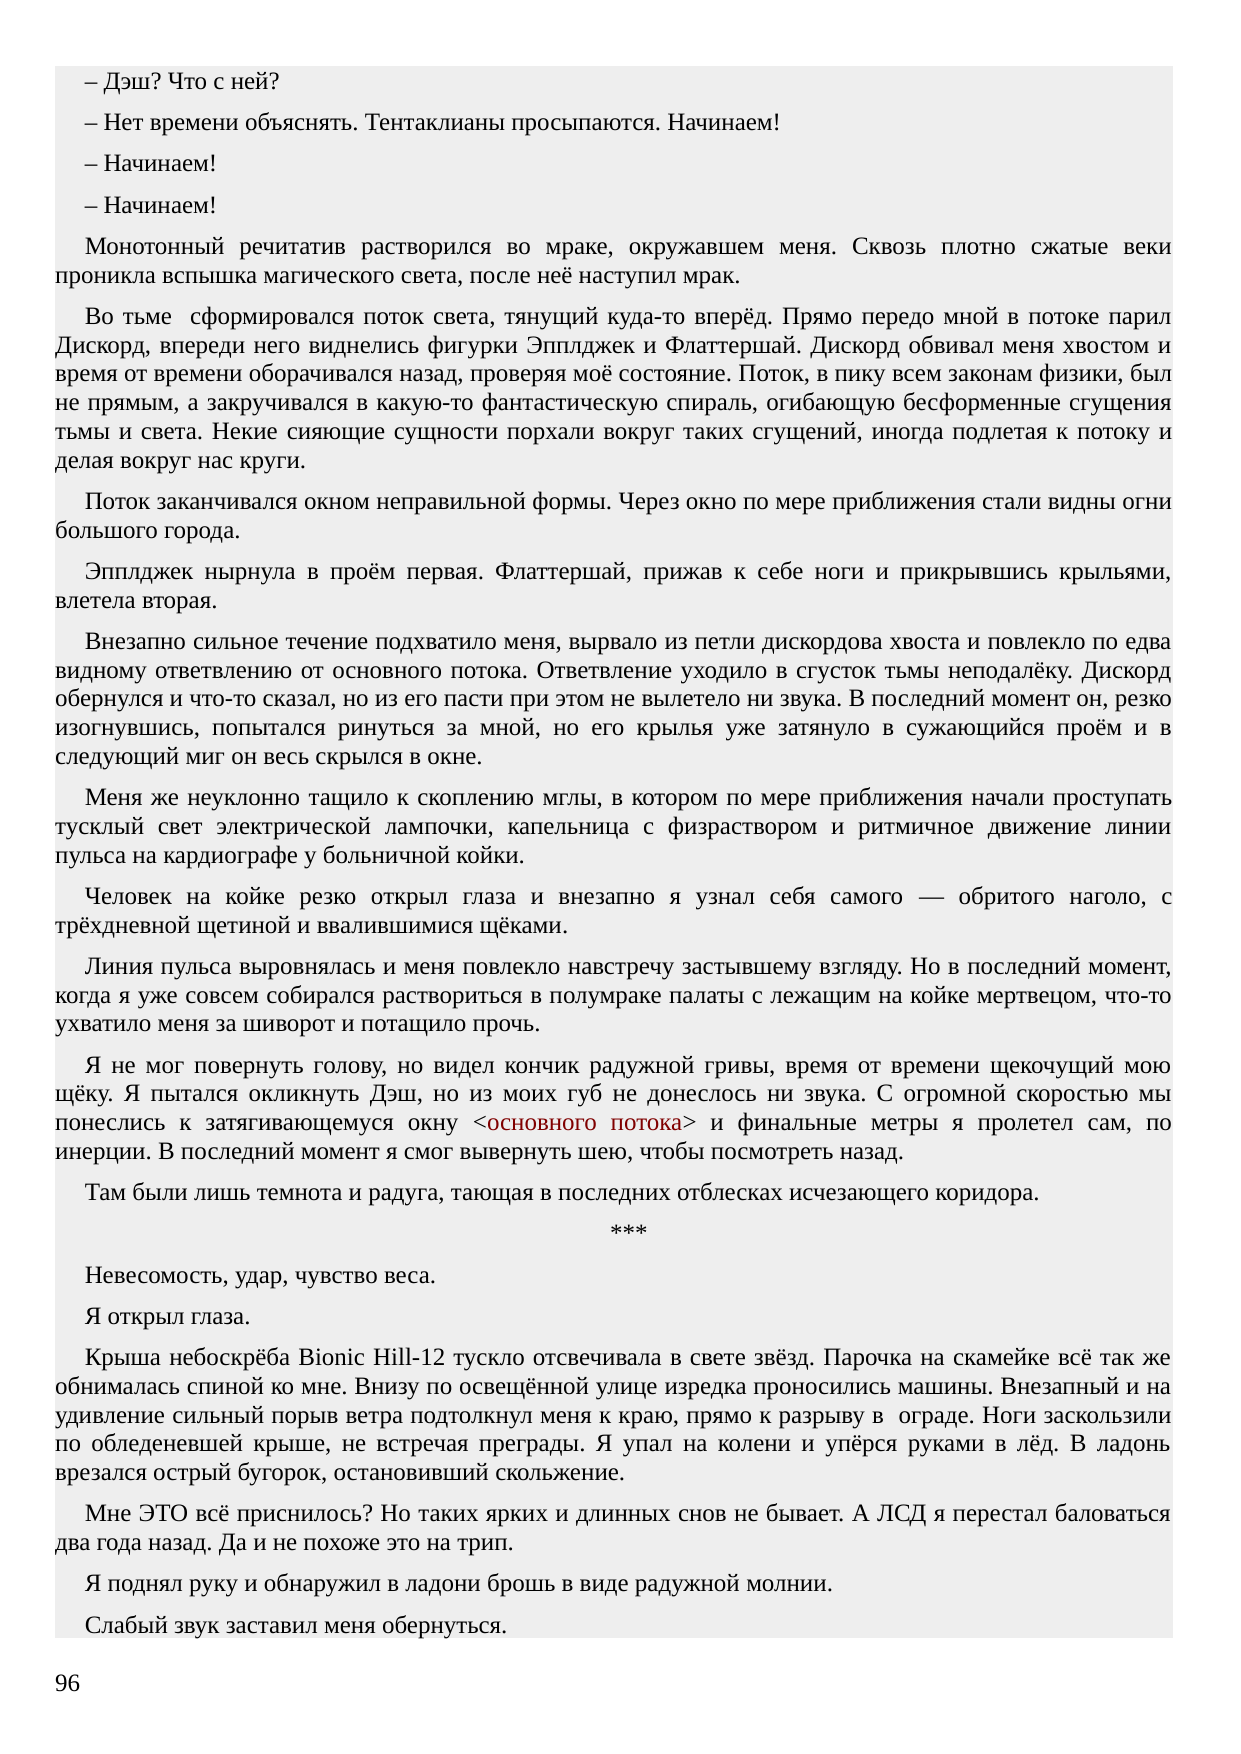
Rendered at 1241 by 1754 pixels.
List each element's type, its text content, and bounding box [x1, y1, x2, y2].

text Меня же неуклонно тащило к скоплению мглы, в котором по мере приближения начали проступать тусклый свет электрической лампочки, капельница с физраствором и ритмичное движение линии пульса на кардиографе у больничной койки. [55, 782, 1173, 868]
text – Начинаем! [55, 148, 1173, 177]
text Крыша небоскрёба Bionic Hill-12 тускло отсвечивала в свете звёзд. Парочка на скамейке всё так же обнималась спиной ко мне. Внизу по освещённой улице изредка проносились машины. Внезапный и на удивление сильный порыв ветра подтолкнул меня к краю, прямо к разрыву в ограде. Ноги заскользили по обледеневшей крыше, не встречая преграды. Я упал на колени и упёрся руками в лёд. В ладонь врезался острый бугорок, остановивший скольжение. [55, 1342, 1173, 1486]
text Поток заканчивался окном неправильной формы. Через окно по мере приближения стали видны огни большого города. [55, 486, 1173, 543]
text Мне ЭТО всё приснилось? Но таких ярких и длинных снов не бывает. А ЛСД я перестал баловаться два года назад. Да и не похоже это на трип. [55, 1498, 1173, 1556]
text Во тьме сформировался поток света, тянущий куда-то вперёд. Прямо передо мной в потоке парил Дискорд, впереди него виднелись фигурки Эпплджек и Флаттершай. Дискорд обвивал меня хвостом и время от времени оборачивался назад, проверяя моё состояние. Поток, в пику всем законам физики, был не прямым, а закручивался в какую-то фантастическую спираль, огибающую бесформенные сгущения тьмы и света. Некие сияющие сущности порхали вокруг таких сгущений, иногда подлетая к потоку и делая вокруг нас круги. [55, 301, 1173, 473]
text *** [55, 1218, 1173, 1247]
text Эпплджек нырнула в проём первая. Флаттершай, прижав к себе ноги и прикрывшись крыльями, влетела вторая. [55, 556, 1173, 613]
text – Начинаем! [55, 190, 1173, 218]
text Монотонный речитатив растворился во мраке, окружавшем меня. Сквозь плотно сжатые веки проникла вспышка магического света, после неё наступил мрак. [55, 231, 1173, 288]
text – Нет времени объяснять. Тентаклианы просыпаются. Начинаем! [55, 107, 1173, 136]
text Невесомость, удар, чувство веса. [55, 1260, 1173, 1288]
text Линия пульса выровнялась и меня повлекло навстречу застывшему взгляду. Но в последний момент, когда я уже совсем собирался раствориться в полумраке палаты с лежащим на койке мертвецом, что-то ухватило меня за шиворот и потащило прочь. [55, 951, 1173, 1037]
text Там были лишь темнота и радуга, тающая в последних отблесках исчезающего коридора. [55, 1177, 1173, 1206]
text Человек на койке резко открыл глаза и внезапно я узнал себя самого — обритого наголо, с трёхдневной щетиной и ввалившимися щёками. [55, 881, 1173, 938]
text Я не мог повернуть голову, но видел кончик радужной гривы, время от времени щекочущий мою щёку. Я пытался окликнуть Дэш, но из моих губ не донеслось ни звука. С огромной скоростью мы понеслись к затягивающемуся окну <основного потока> и финальные метры я пролетел сам, по инерции. В последний момент я смог вывернуть шею, чтобы посмотреть назад. [55, 1050, 1173, 1165]
text Я открыл глаза. [55, 1301, 1173, 1330]
text Я поднял руку и обнаружил в ладони брошь в виде радужной молнии. [55, 1568, 1173, 1597]
text Слабый звук заставил меня обернуться. [55, 1610, 1173, 1638]
text Внезапно сильное течение подхватило меня, вырвало из петли дискордова хвоста и повлекло по едва видному ответвлению от основного потока. Ответвление уходило в сгусток тьмы неподалёку. Дискорд обернулся и что-то сказал, но из его пасти при этом не вылетело ни звука. В последний момент он, резко изогнувшись, попытался ринуться за мной, но его крылья уже затянуло в сужающийся проём и в следующий миг он весь скрылся в окне. [55, 626, 1173, 770]
text – Дэш? Что с ней? [55, 66, 1173, 95]
